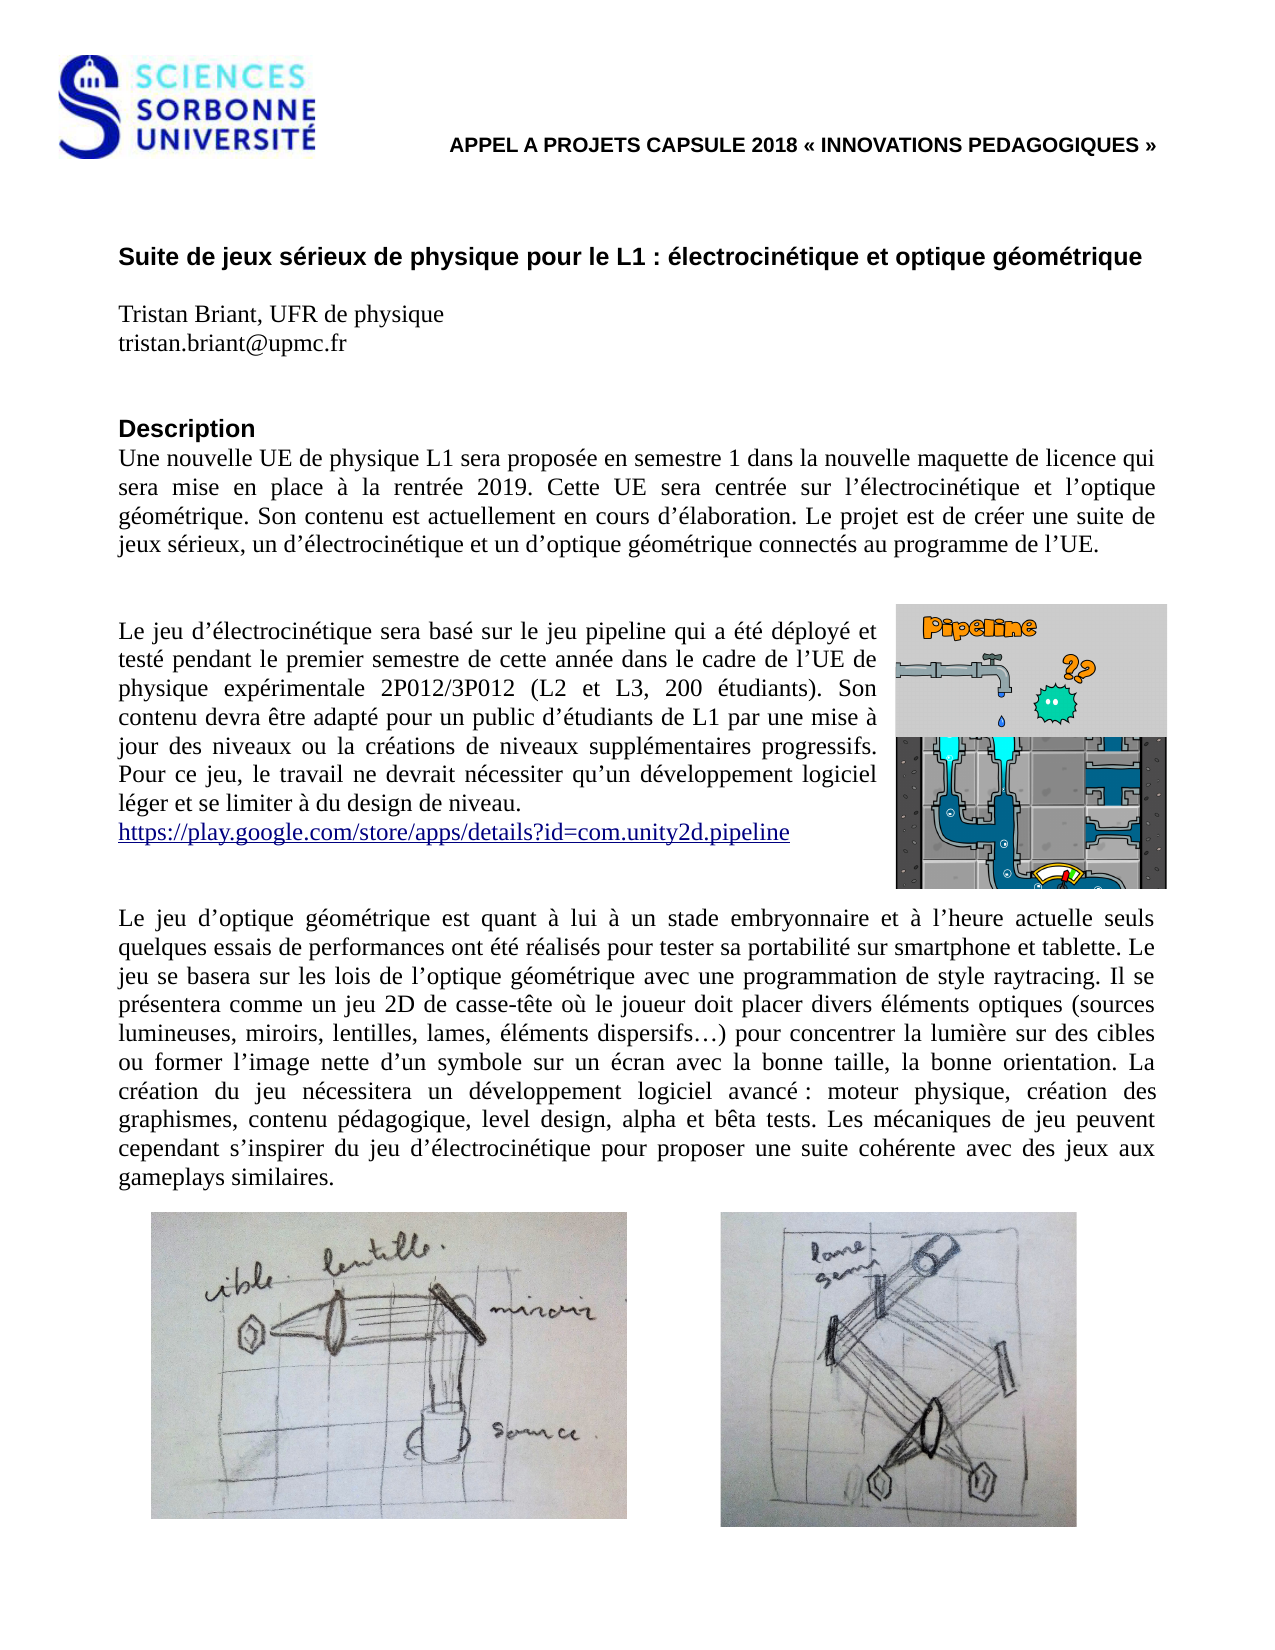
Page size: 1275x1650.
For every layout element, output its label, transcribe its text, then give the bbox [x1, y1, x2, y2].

picture [1059, 883, 1066, 889]
text Description [118, 414, 1157, 443]
text Suite de jeux sérieux de physique pour le L1 : électrocinétique et optique géométrique [118, 242, 1157, 271]
picture [151, 1212, 627, 1519]
text Une nouvelle UE de physique L1 sera proposée en semestre 1 dans la nouvelle maquette de licence qui sera mise en place à la rentrée 2019. Cette UE sera centrée sur l’électrocinétique et l’optique géométrique. Son contenu est actuellement en cours d’élaboration. Le projet est de créer une suite de jeux sérieux, un d’électrocinétique et un d’optique géométrique connectés au programme de l’UE. [118, 443, 1157, 558]
text Tristan Briant, UFR de physique [118, 299, 1157, 328]
text Le jeu d’électrocinétique sera basé sur le jeu pipeline qui a été déployé et testé pendant le premier semestre de cette année dans le cadre de l’UE de physique expérimentale 2P012/3P012 (L2 et L3, 200 étudiants). Son contenu devra être adapté pour un public d’étudiants de L1 par une mise à jour des niveaux ou la créations de niveaux supplémentaires progressifs. Pour ce jeu, le travail ne devrait nécessiter qu’un développement logiciel léger et se limiter à du design de niveau. [118, 616, 895, 817]
picture [895, 604, 1168, 889]
picture [58, 55, 316, 159]
text tristan.briant@upmc.fr [118, 328, 1157, 357]
text https://play.google.com/store/apps/details?id=com.unity2d.pipeline [118, 817, 895, 846]
picture [720, 1212, 1077, 1527]
text Le jeu d’optique géométrique est quant à lui à un stade embryonnaire et à l’heure actuelle seuls quelques essais de performances ont été réalisés pour tester sa portabilité sur smartphone et tablette. Le jeu se basera sur les lois de l’optique géométrique avec une programmation de style raytracing. Il se présentera comme un jeu 2D de casse-tête où le joueur doit placer divers éléments optiques (sources lumineuses, miroirs, lentilles, lames, éléments dispersifs…) pour concentrer la lumière sur des cibles ou former l’image nette d’un symbole sur un écran avec la bonne taille, la bonne orientation. La création du jeu nécessitera un développement logiciel avancé : moteur physique, création des graphismes, contenu pédagogique, level design, alpha et bêta tests. Les mécaniques de jeu peuvent cependant s’inspirer du jeu d’électrocinétique pour proposer une suite cohérente avec des jeux aux gameplays similaires. [118, 903, 1157, 1191]
